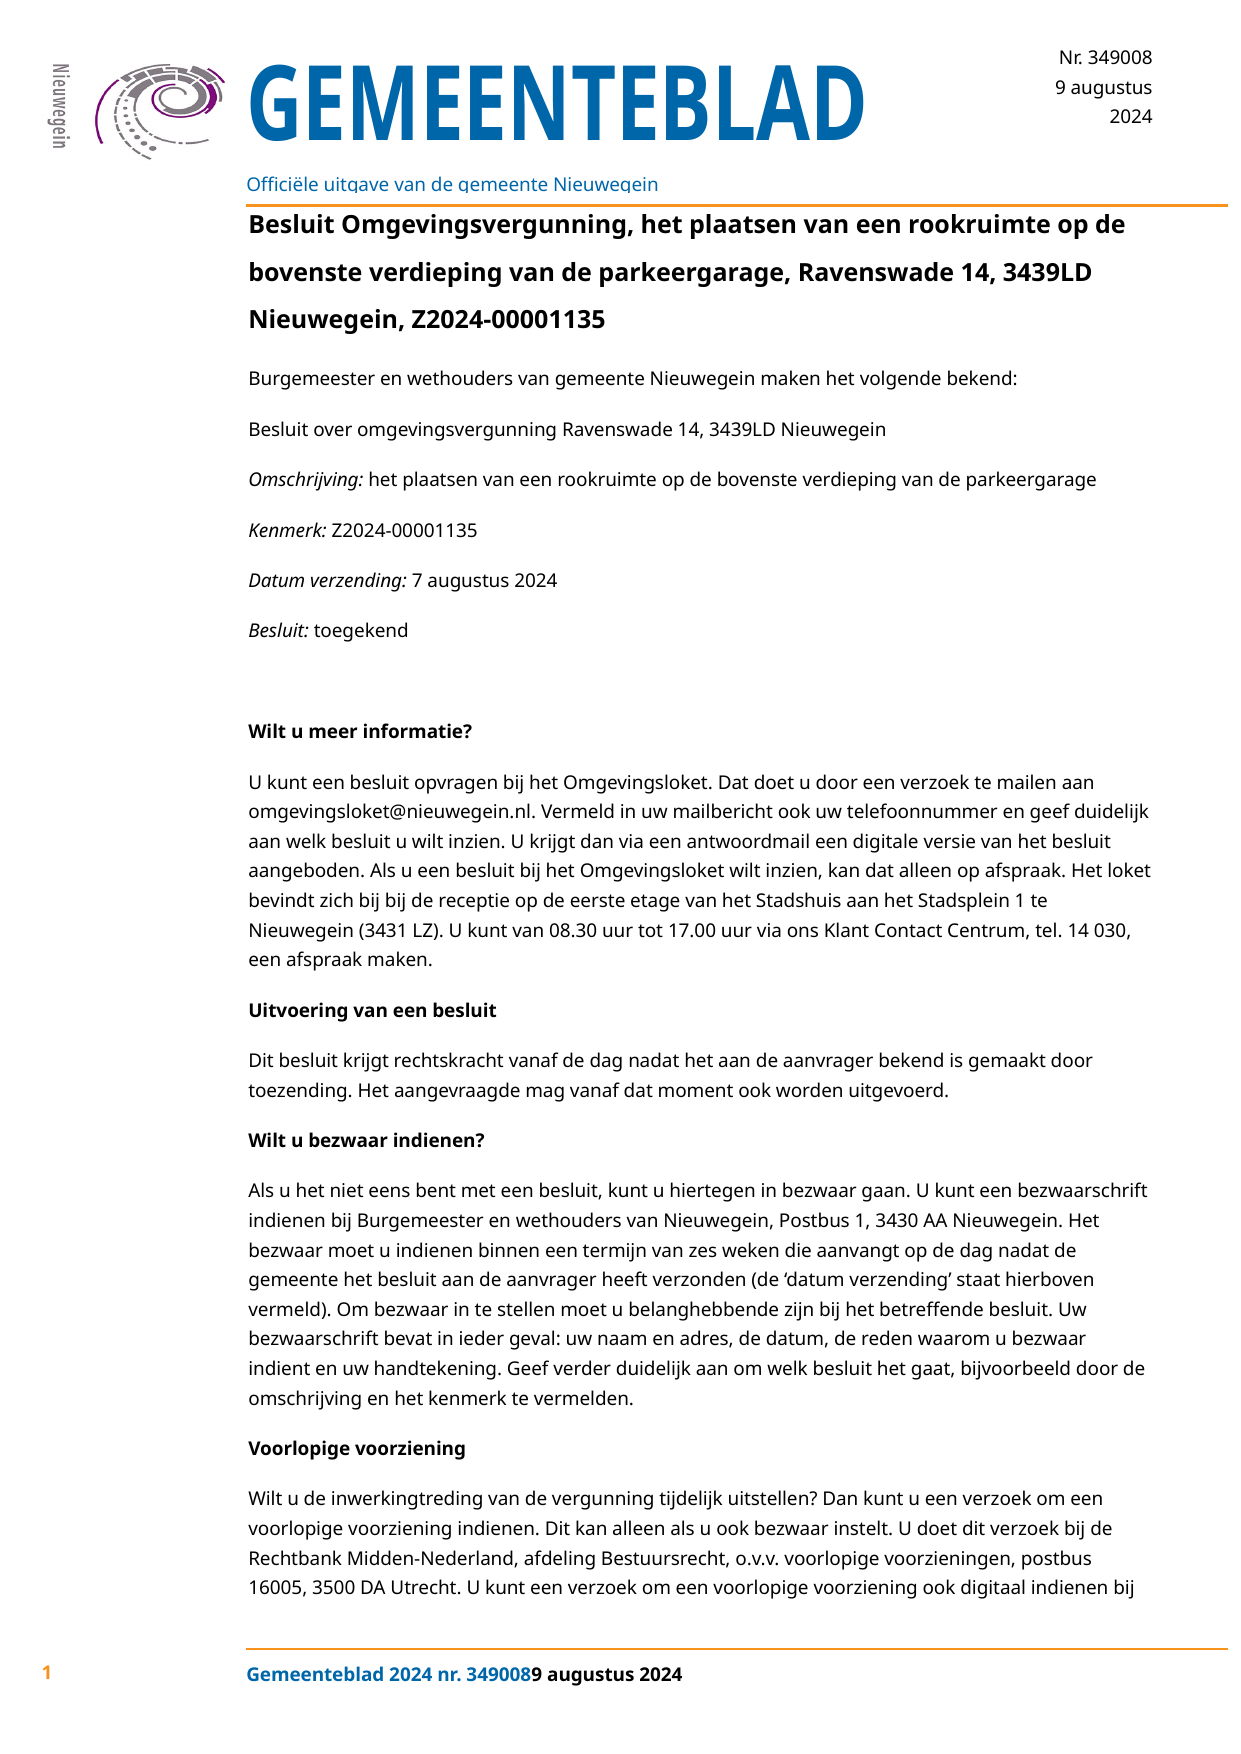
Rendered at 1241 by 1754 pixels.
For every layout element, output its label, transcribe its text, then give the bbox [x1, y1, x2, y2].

text Besluit Omgevingsvergunning, het plaatsen van een rookruimte op de bovenste verdieping van de parkeergarage, Ravenswade 14, 3439LD Nieuwegein, Z2024-00001135 [248, 207, 1152, 336]
text Voorlopige voorziening [248, 1435, 1152, 1461]
text Burgemeester en wethouders van gemeente Nieuwegein maken het volgende bekend: [248, 366, 1152, 391]
text Omschrijving: het plaatsen van een rookruimte op de bovenste verdieping van de parkeergarage [248, 466, 1152, 492]
text Kenmerk: Z2024-00001135 [248, 517, 1152, 542]
text Uitvoering van een besluit [248, 997, 1152, 1022]
text Datum verzending: 7 augustus 2024 [248, 567, 1152, 593]
text Wilt u de inwerkingtreding van de vergunning tijdelijk uitstellen? Dan kunt u een verzoek om een voorlopige voorziening indienen. Dit kan alleen als u ook bezwaar instelt. U doet dit verzoek bij de Rechtbank Midden-Nederland, afdeling Bestuursrecht, o.v.v. voorlopige voorzieningen, postbus 16005, 3500 DA Utrecht. U kunt een verzoek om een voorlopige voorziening ook digitaal indienen bij [248, 1486, 1152, 1600]
text U kunt een besluit opvragen bij het Omgevingsloket. Dat doet u door een verzoek te mailen aan omgevingsloket@nieuwegein.nl. Vermeld in uw mailbericht ook uw telefoonnummer en geef duidelijk aan welk besluit u wilt inzien. U krijgt dan via een antwoordmail een digitale versie van het besluit aangeboden. Als u een besluit bij het Omgevingsloket wilt inzien, kan dat alleen op afspraak. Het loket bevindt zich bij bij de receptie op de eerste etage van het Stadshuis aan het Stadsplein 1 te Nieuwegein (3431 LZ). U kunt van 08.30 uur tot 17.00 uur via ons Klant Contact Centrum, tel. 14 030, een afspraak maken. [248, 769, 1152, 972]
picture [41, 47, 231, 172]
text Dit besluit krijgt rechtskracht vanaf de dag nadat het aan de aanvrager bekend is gemaakt door toezending. Het aangevraagde mag vanaf dat moment ook worden uitgevoerd. [248, 1047, 1152, 1102]
text Als u het niet eens bent met een besluit, kunt u hiertegen in bezwaar gaan. U kunt een bezwaarschrift indienen bij Burgemeester en wethouders van Nieuwegein, Postbus 1, 3430 AA Nieuwegein. Het bezwaar moet u indienen binnen een termijn van zes weken die aanvangt op de dag nadat de gemeente het besluit aan de aanvrager heeft verzonden (de ‘datum verzending’ staat hierboven vermeld). Om bezwaar in te stellen moet u belanghebbende zijn bij het betreffende besluit. Uw bezwaarschrift bevat in ieder geval: uw naam en adres, de datum, de reden waarom u bezwaar indient en uw handtekening. Geef verder duidelijk aan om welk besluit het gaat, bijvoorbeeld door de omschrijving en het kenmerk te vermelden. [248, 1178, 1152, 1410]
text Wilt u bezwaar indienen? [248, 1127, 1152, 1153]
text Wilt u meer informatie? [248, 718, 1152, 744]
text Besluit over omgevingsvergunning Ravenswade 14, 3439LD Nieuwegein [248, 416, 1152, 442]
text Besluit: toegekend [248, 618, 1152, 643]
